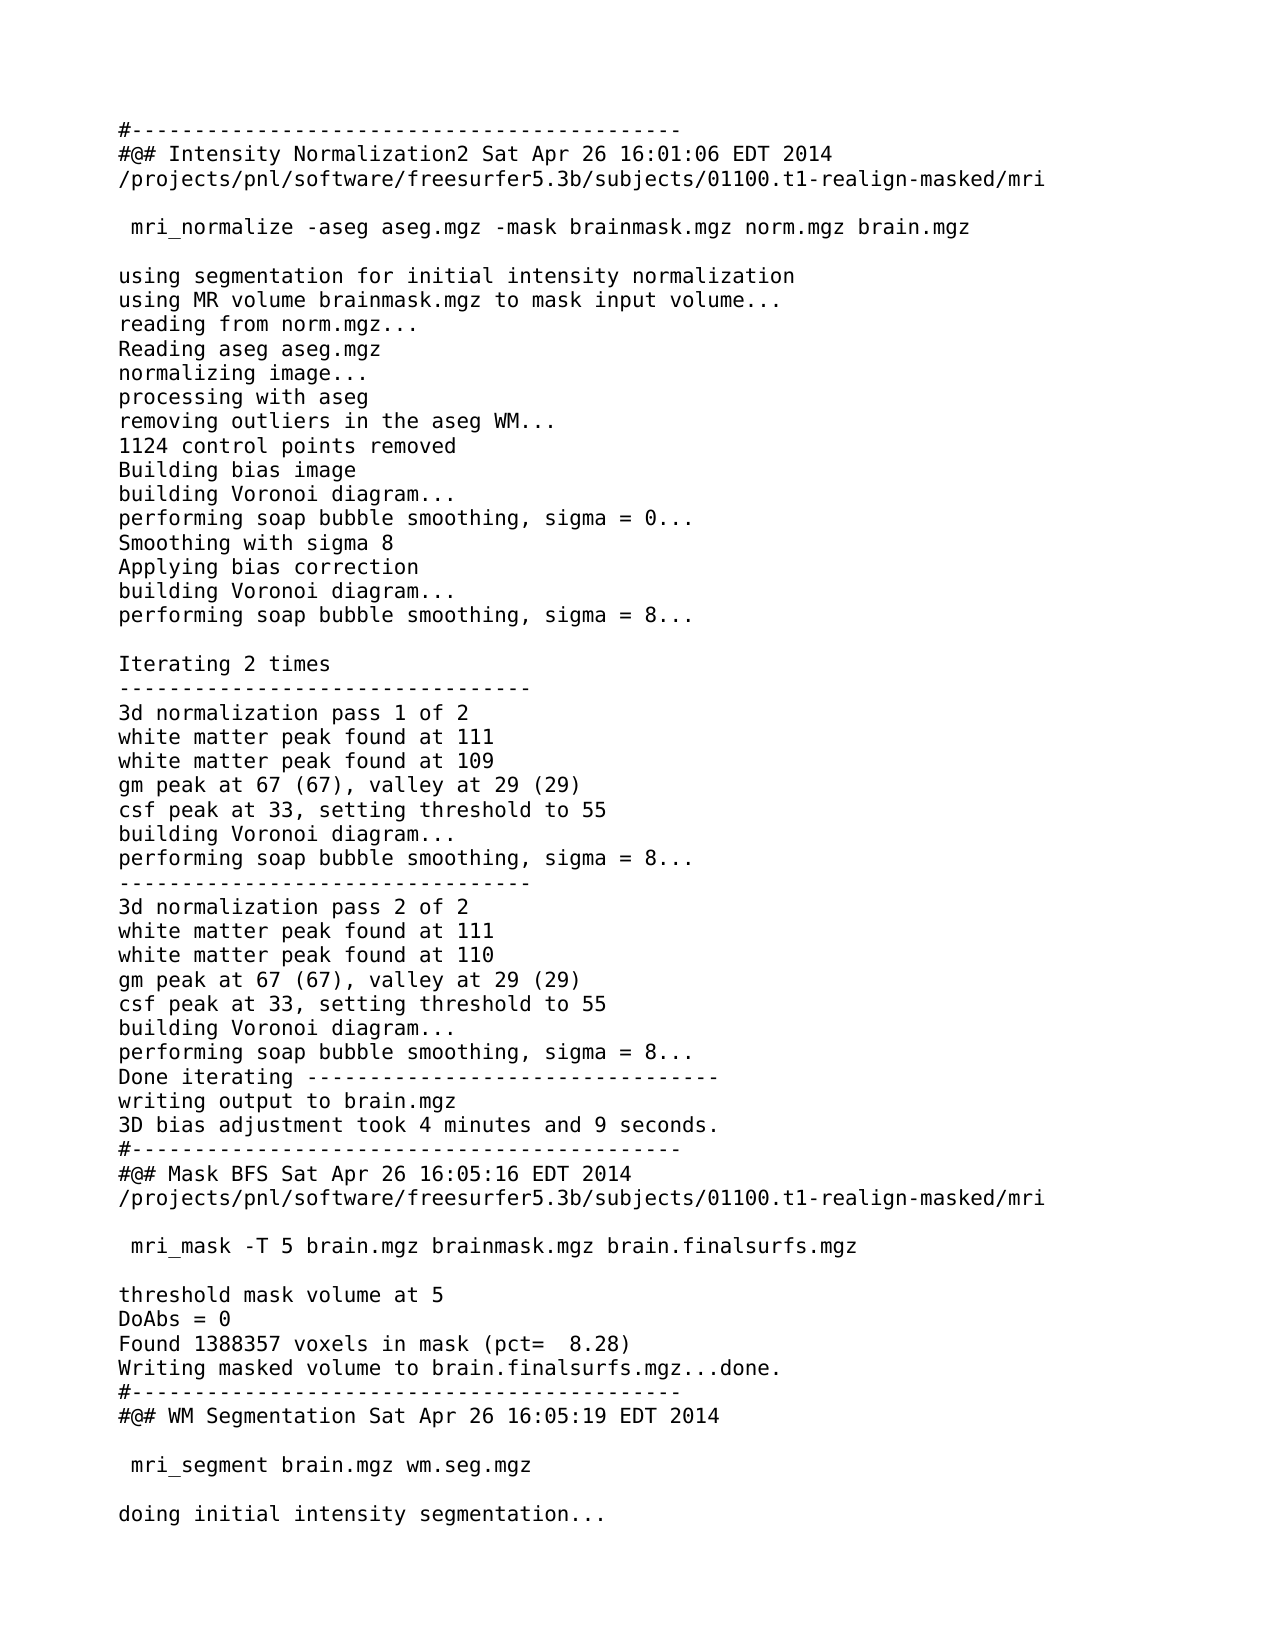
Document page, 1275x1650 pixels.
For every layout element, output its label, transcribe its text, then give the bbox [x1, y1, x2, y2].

text Iterating 2 times [118, 652, 1157, 676]
text Writing masked volume to brain.finalsurfs.mgz...done. [118, 1356, 1157, 1380]
text gm peak at 67 (67), valley at 29 (29) [118, 773, 1157, 798]
text DoAbs = 0 [118, 1307, 1157, 1332]
text --------------------------------- [118, 871, 1157, 895]
text mri_segment brain.mgz wm.seg.mgz [118, 1453, 1157, 1477]
text --------------------------------- [118, 676, 1157, 701]
text #-------------------------------------------- [118, 118, 1157, 142]
text #-------------------------------------------- [118, 1380, 1157, 1404]
text csf peak at 33, setting threshold to 55 [118, 992, 1157, 1016]
text performing soap bubble smoothing, sigma = 8... [118, 1040, 1157, 1065]
text threshold mask volume at 5 [118, 1283, 1157, 1307]
text csf peak at 33, setting threshold to 55 [118, 798, 1157, 822]
text Smoothing with sigma 8 [118, 531, 1157, 555]
text gm peak at 67 (67), valley at 29 (29) [118, 968, 1157, 992]
text normalizing image... [118, 361, 1157, 385]
text using MR volume brainmask.mgz to mask input volume... [118, 288, 1157, 312]
text #@# Mask BFS Sat Apr 26 16:05:16 EDT 2014 [118, 1162, 1157, 1186]
text Applying bias correction [118, 555, 1157, 579]
text performing soap bubble smoothing, sigma = 8... [118, 603, 1157, 628]
text mri_mask -T 5 brain.mgz brainmask.mgz brain.finalsurfs.mgz [118, 1234, 1157, 1259]
text #@# Intensity Normalization2 Sat Apr 26 16:01:06 EDT 2014 [118, 142, 1157, 167]
text Reading aseg aseg.mgz [118, 337, 1157, 361]
text building Voronoi diagram... [118, 1016, 1157, 1040]
text building Voronoi diagram... [118, 822, 1157, 846]
text doing initial intensity segmentation... [118, 1502, 1157, 1526]
text performing soap bubble smoothing, sigma = 0... [118, 506, 1157, 531]
text building Voronoi diagram... [118, 482, 1157, 506]
text /projects/pnl/software/freesurfer5.3b/subjects/01100.t1-realign-masked/mri [118, 1186, 1157, 1210]
text mri_normalize -aseg aseg.mgz -mask brainmask.mgz norm.mgz brain.mgz [118, 215, 1157, 239]
text white matter peak found at 111 [118, 919, 1157, 943]
text #@# WM Segmentation Sat Apr 26 16:05:19 EDT 2014 [118, 1404, 1157, 1429]
text writing output to brain.mgz [118, 1089, 1157, 1113]
text Building bias image [118, 458, 1157, 482]
text performing soap bubble smoothing, sigma = 8... [118, 846, 1157, 871]
text using segmentation for initial intensity normalization [118, 264, 1157, 288]
text 1124 control points removed [118, 434, 1157, 458]
text Found 1388357 voxels in mask (pct= 8.28) [118, 1332, 1157, 1356]
text 3d normalization pass 2 of 2 [118, 895, 1157, 919]
text /projects/pnl/software/freesurfer5.3b/subjects/01100.t1-realign-masked/mri [118, 167, 1157, 191]
text removing outliers in the aseg WM... [118, 409, 1157, 434]
text #-------------------------------------------- [118, 1137, 1157, 1162]
text Done iterating --------------------------------- [118, 1065, 1157, 1089]
text white matter peak found at 109 [118, 749, 1157, 773]
text 3d normalization pass 1 of 2 [118, 701, 1157, 725]
text reading from norm.mgz... [118, 312, 1157, 337]
text processing with aseg [118, 385, 1157, 409]
text white matter peak found at 110 [118, 943, 1157, 968]
text 3D bias adjustment took 4 minutes and 9 seconds. [118, 1113, 1157, 1137]
text white matter peak found at 111 [118, 725, 1157, 749]
text building Voronoi diagram... [118, 579, 1157, 603]
